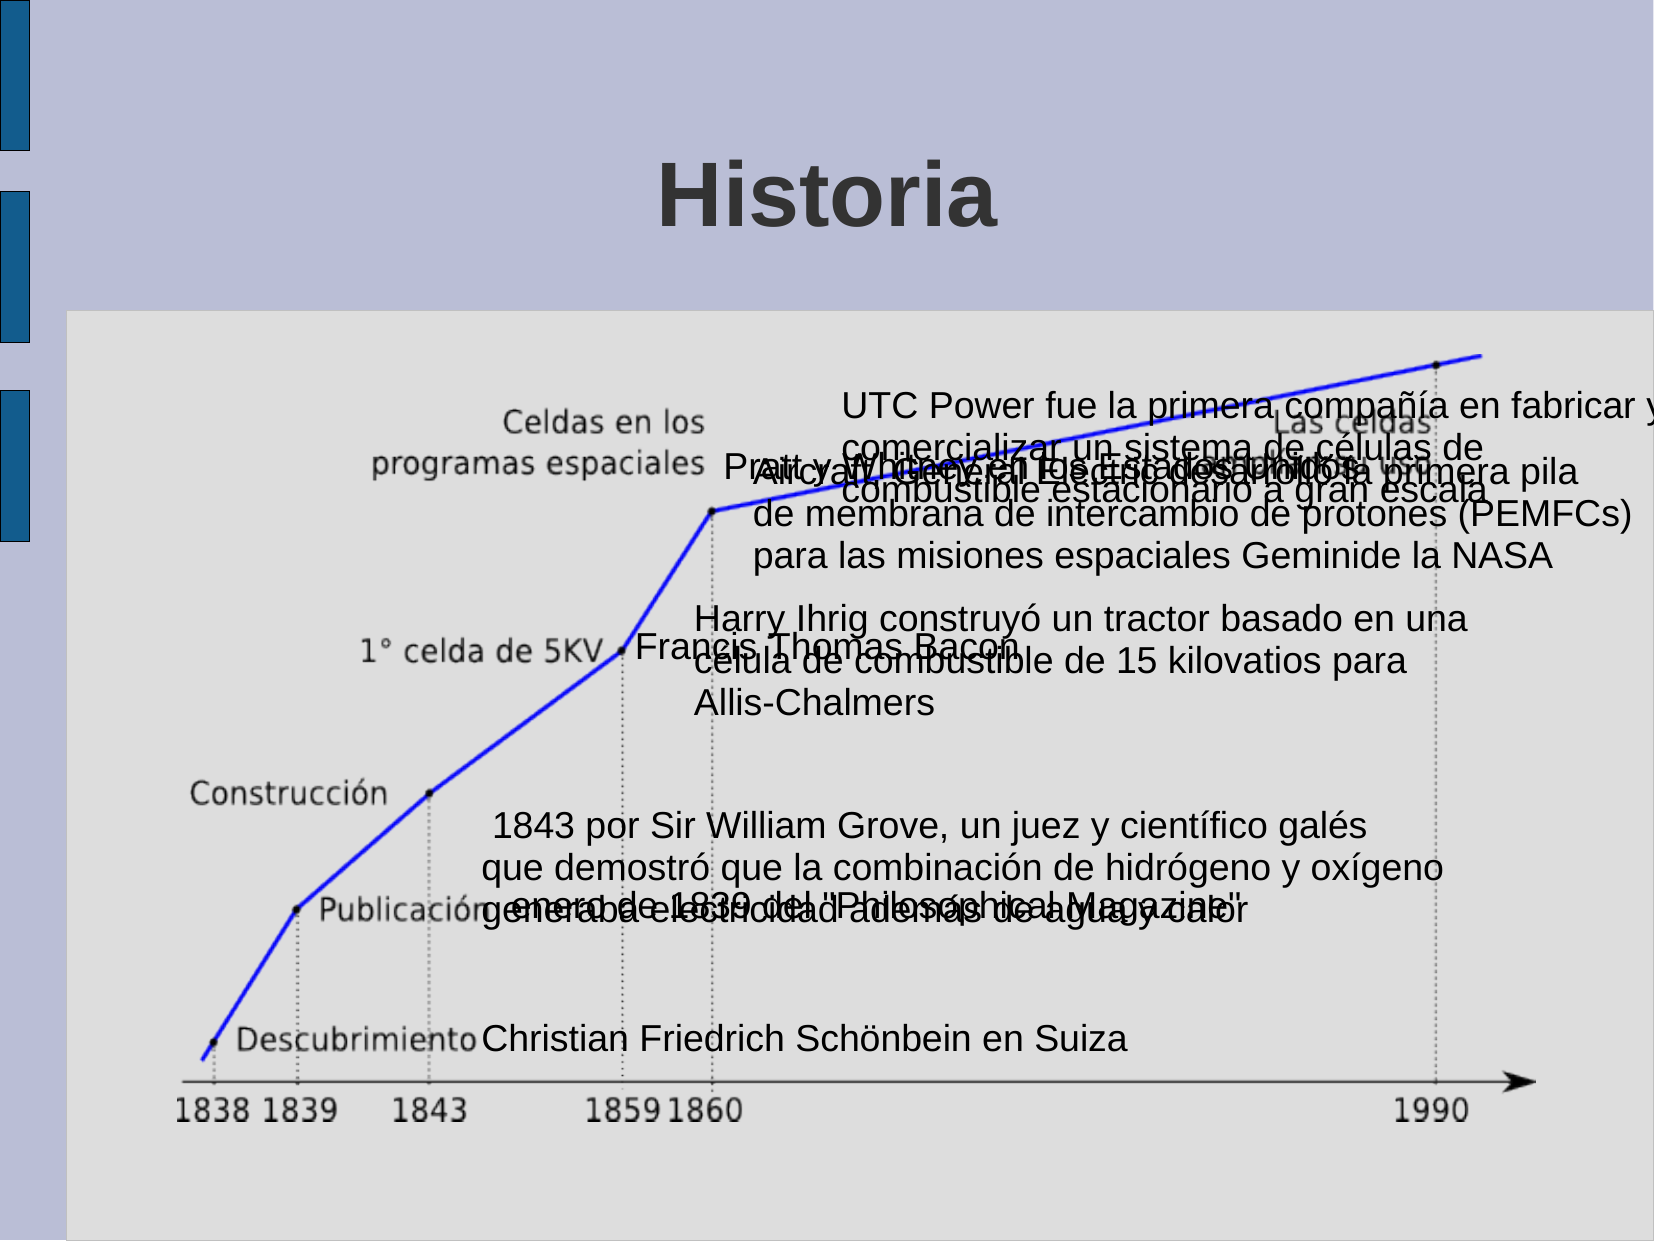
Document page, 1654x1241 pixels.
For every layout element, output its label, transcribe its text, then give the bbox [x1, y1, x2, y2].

picture [680, 598, 1536, 1123]
text_box 1843 por Sir William Grove, un juez y científico galés que demostró que la combinación de hidrógeno y oxígeno generaba electricidad además de agua y calor [466, 797, 679, 952]
text_box Christian Friedrich Schönbein en Suiza [680, 1009, 1143, 1072]
text_box Harry Ihrig construyó un tractor basado en una célula de combustible de 15 kilovatios para Allis-Chalmers [679, 590, 1483, 792]
text_box UTC Power fue la primera compañía en fabricar y comercializar un sistema de células de combustible estacionario a gran escala [826, 377, 1654, 532]
text_box Aircraft, General Electric desarrolló la primera pila de membrana de intercambio de protones (PEMFCs) para las misiones espaciales Geminide la NASA [738, 442, 1648, 598]
text_box Christian Friedrich Schönbein en Suiza [466, 1009, 679, 1072]
text_box Pratt y Whitney en los Estados Unidos [708, 437, 826, 500]
picture [177, 354, 1536, 1123]
text_box 1843 por Sir William Grove, un juez y científico galés que demostró que la combinación de hidrógeno y oxígeno generaba electricidad además de agua y calor [680, 797, 1459, 952]
text_box Francis Thomas Bacon [620, 617, 679, 680]
title Historia [121, 91, 1534, 299]
